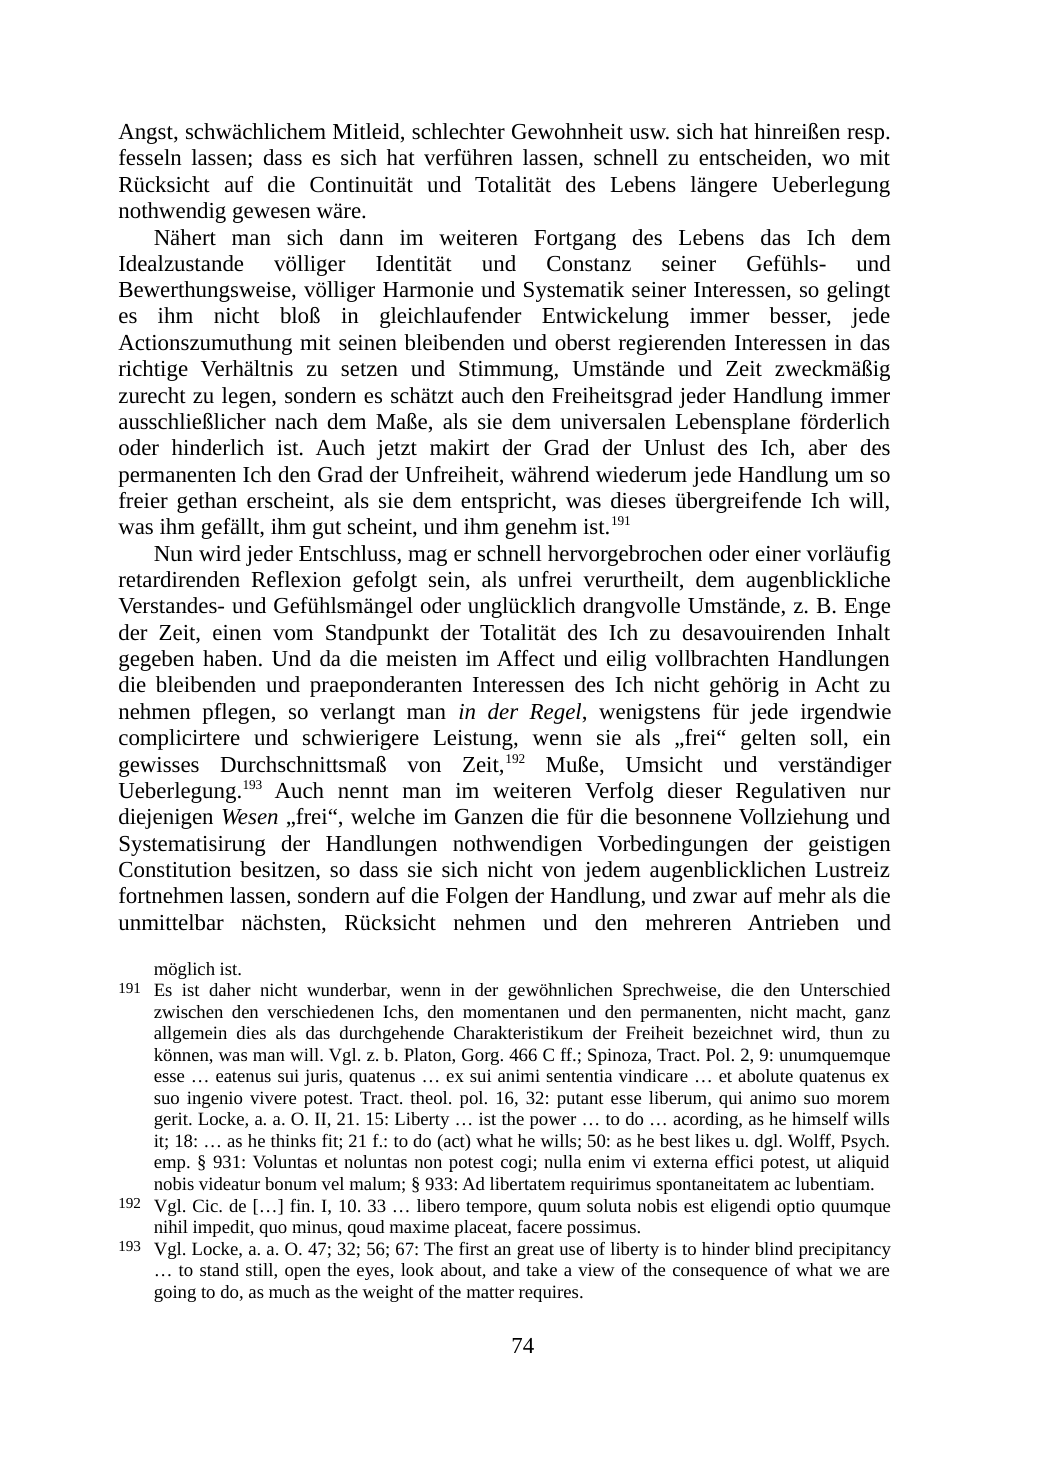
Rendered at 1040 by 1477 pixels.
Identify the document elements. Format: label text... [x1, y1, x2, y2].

text möglich ist. [118, 957, 892, 979]
text Angst, schwächlichem Mitleid, schlechter Gewohnheit usw. sich hat hinreißen resp. fesseln lassen; dass es sich hat verführen lassen, schnell zu entscheiden, wo mit Rücksicht auf die Continuität und Totalität des Lebens längere Ueberlegung nothwendig gewesen wäre. [118, 118, 892, 223]
text Vgl. Cic. de […] fin. I, 10. 33 … libero tempore, quum soluta nobis est eligendi optio quumque nihil impedit, quo minus, qoud maxime placeat, facere possimus. [118, 1194, 892, 1238]
text Nähert man sich dann im weiteren Fortgang des Lebens das Ich dem Idealzustande völliger Identität und Constanz seiner Gefühls- und Bewerthungsweise, völliger Harmonie und Systematik seiner Interessen, so gelingt es ihm nicht bloß in gleichlaufender Entwickelung immer besser, jede Actionszumuthung mit seinen bleibenden und oberst regierenden Interessen in das richtige Verhältnis zu setzen und Stimmung, Umstände und Zeit zweckmäßig zurecht zu legen, sondern es schätzt auch den Freiheitsgrad jeder Handlung immer ausschließlicher nach dem Maße, als sie dem universalen Lebensplane förderlich oder hinderlich ist. Auch jetzt makirt der Grad der Unlust des Ich, aber des permanenten Ich den Grad der Unfreiheit, während wiederum jede Handlung um so freier gethan erscheint, als sie dem entspricht, was dieses übergreifende Ich will, was ihm gefällt, ihm gut scheint, und ihm genehm ist. [118, 223, 892, 540]
text Nun wird jeder Entschluss, mag er schnell hervorgebrochen oder einer vorläufig retardirenden Reflexion gefolgt sein, als unfrei verurtheilt, dem augenblickliche Verstandes- und Gefühlsmängel oder unglücklich drangvolle Umstände, z. B. Enge der Zeit, einen vom Standpunkt der Totalität des Ich zu desavouirenden Inhalt gegeben haben. Und da die meisten im Affect und eilig vollbrachten Handlungen die bleibenden und praeponderanten Interessen des Ich nicht gehörig in Acht zu nehmen pflegen, so verlangt man in der Regel, wenigstens für jede irgendwie complicirtere und schwierigere Leistung, wenn sie als „frei“ gelten soll, ein gewisses Durchschnittsmaß von Zeit, Muße, Umsicht und verständiger Ueberlegung. Auch nennt man im weiteren Verfolg dieser Regulativen nur diejenigen Wesen „frei“, welche im Ganzen die für die besonnene Vollziehung und Systematisirung der Handlungen nothwendigen Vorbedingungen der geistigen Constitution besitzen, so dass sie sich nicht von jedem augenblicklichen Lustreiz fortnehmen lassen, sondern auf die Folgen der Handlung, und zwar auf mehr als die unmittelbar nächsten, Rücksicht nehmen und den mehreren Antrieben und [118, 540, 892, 935]
text Vgl. Locke, a. a. O. 47; 32; 56; 67: The first an great use of liberty is to hinder blind precipitancy … to stand still, open the eyes, look about, and take a view of the consequence of what we are going to do, as much as the weight of the matter requires. [118, 1238, 892, 1302]
text Es ist daher nicht wunderbar, wenn in der gewöhnlichen Sprechweise, die den Unterschied zwischen den verschiedenen Ichs, den momentanen und den permanenten, nicht macht, ganz allgemein dies als das durchgehende Charakteristikum der Freiheit bezeichnet wird, thun zu können, was man will. Vgl. z. b. Platon, Gorg. 466 C ff.; Spinoza, Tract. Pol. 2, 9: unumquemque esse … eatenus sui juris, quatenus … ex sui animi sententia vindicare … et abolute quatenus ex suo ingenio vivere potest. Tract. theol. pol. 16, 32: putant esse liberum, qui animo suo morem gerit. Locke, a. a. O. II, 21. 15: Liberty … ist the power … to do … acording, as he himself wills it; 18: … as he thinks fit; 21 f.: to do (act) what he wills; 50: as he best likes u. dgl. Wolff, Psych. emp. § 931: Voluntas et noluntas non potest cogi; nulla enim vi externa effici potest, ut aliquid nobis videatur bonum vel malum; § 933: Ad libertatem requirimus spontaneitatem ac lubentiam. [118, 979, 892, 1194]
